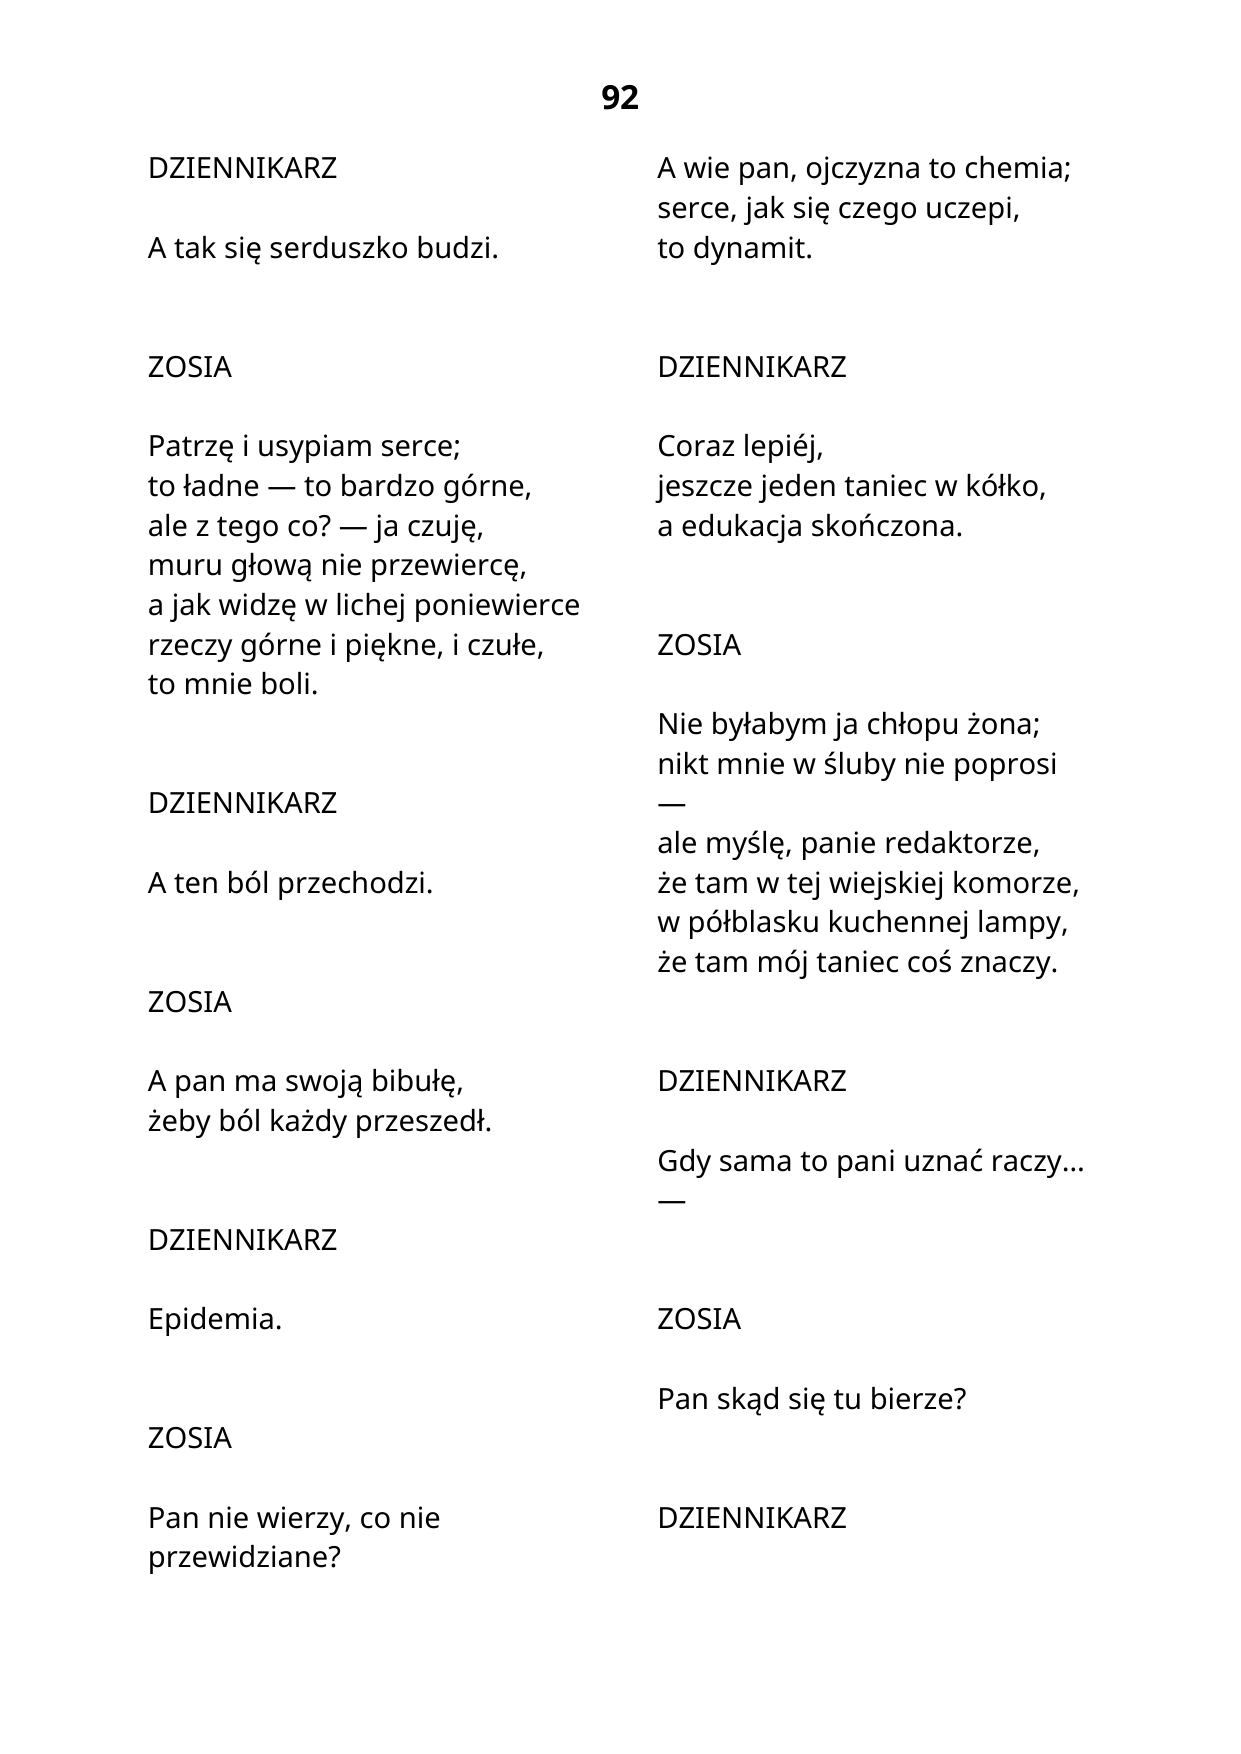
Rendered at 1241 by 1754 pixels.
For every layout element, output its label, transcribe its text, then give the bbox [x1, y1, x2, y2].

text to ładne — to bardzo górne, [148, 465, 583, 505]
text A tak się serduszko budzi. [148, 227, 583, 267]
text że tam w tej wiejskiej komorze, [657, 862, 1093, 902]
text Gdy sama to pani uznać raczy… — [657, 1140, 1093, 1219]
text ZOSIA [148, 1418, 583, 1457]
text rzeczy górne i piękne, i czułe, [148, 624, 583, 663]
text w półblasku kuchennej lampy, [657, 902, 1093, 941]
text DZIENNIKARZ [657, 346, 1093, 386]
text nikt mnie w śluby nie poprosi — [657, 743, 1093, 822]
text ZOSIA [148, 346, 583, 386]
text ale myślę, panie redaktorze, [657, 822, 1093, 862]
text DZIENNIKARZ [657, 1497, 1093, 1537]
text ZOSIA [657, 1298, 1093, 1338]
text DZIENNIKARZ [148, 1219, 583, 1259]
text DZIENNIKARZ [148, 783, 583, 822]
text jeszcze jeden taniec w kółko, [657, 465, 1093, 505]
text a edukacja skończona. [657, 505, 1093, 544]
text DZIENNIKARZ [657, 1060, 1093, 1100]
text że tam mój taniec coś znaczy. [657, 941, 1093, 981]
text ZOSIA [657, 624, 1093, 663]
text to mnie boli. [148, 663, 583, 703]
text ale z tego co? — ja czuję, [148, 505, 583, 544]
text Nie byłabym ja chłopu żona; [657, 703, 1093, 743]
text DZIENNIKARZ [148, 148, 583, 187]
text muru głową nie przewiercę, [148, 544, 583, 584]
text serce, jak się czego uczepi, [657, 187, 1093, 227]
text ZOSIA [148, 981, 583, 1021]
text Coraz lepiéj, [657, 425, 1093, 465]
text to dynamit. [657, 227, 1093, 267]
text Patrzę i usypiam serce; [148, 425, 583, 465]
text Pan skąd się tu bierze? [657, 1378, 1093, 1418]
text A wie pan, ojczyzna to chemia; [657, 148, 1093, 187]
text A ten ból przechodzi. [148, 862, 583, 902]
text Epidemia. [148, 1298, 583, 1338]
text A pan ma swoją bibułę, [148, 1060, 583, 1100]
text Pan nie wierzy, co nie przewidziane? [148, 1497, 583, 1576]
text żeby ból każdy przeszedł. [148, 1100, 583, 1140]
text a jak widzę w lichej poniewierce [148, 584, 583, 624]
